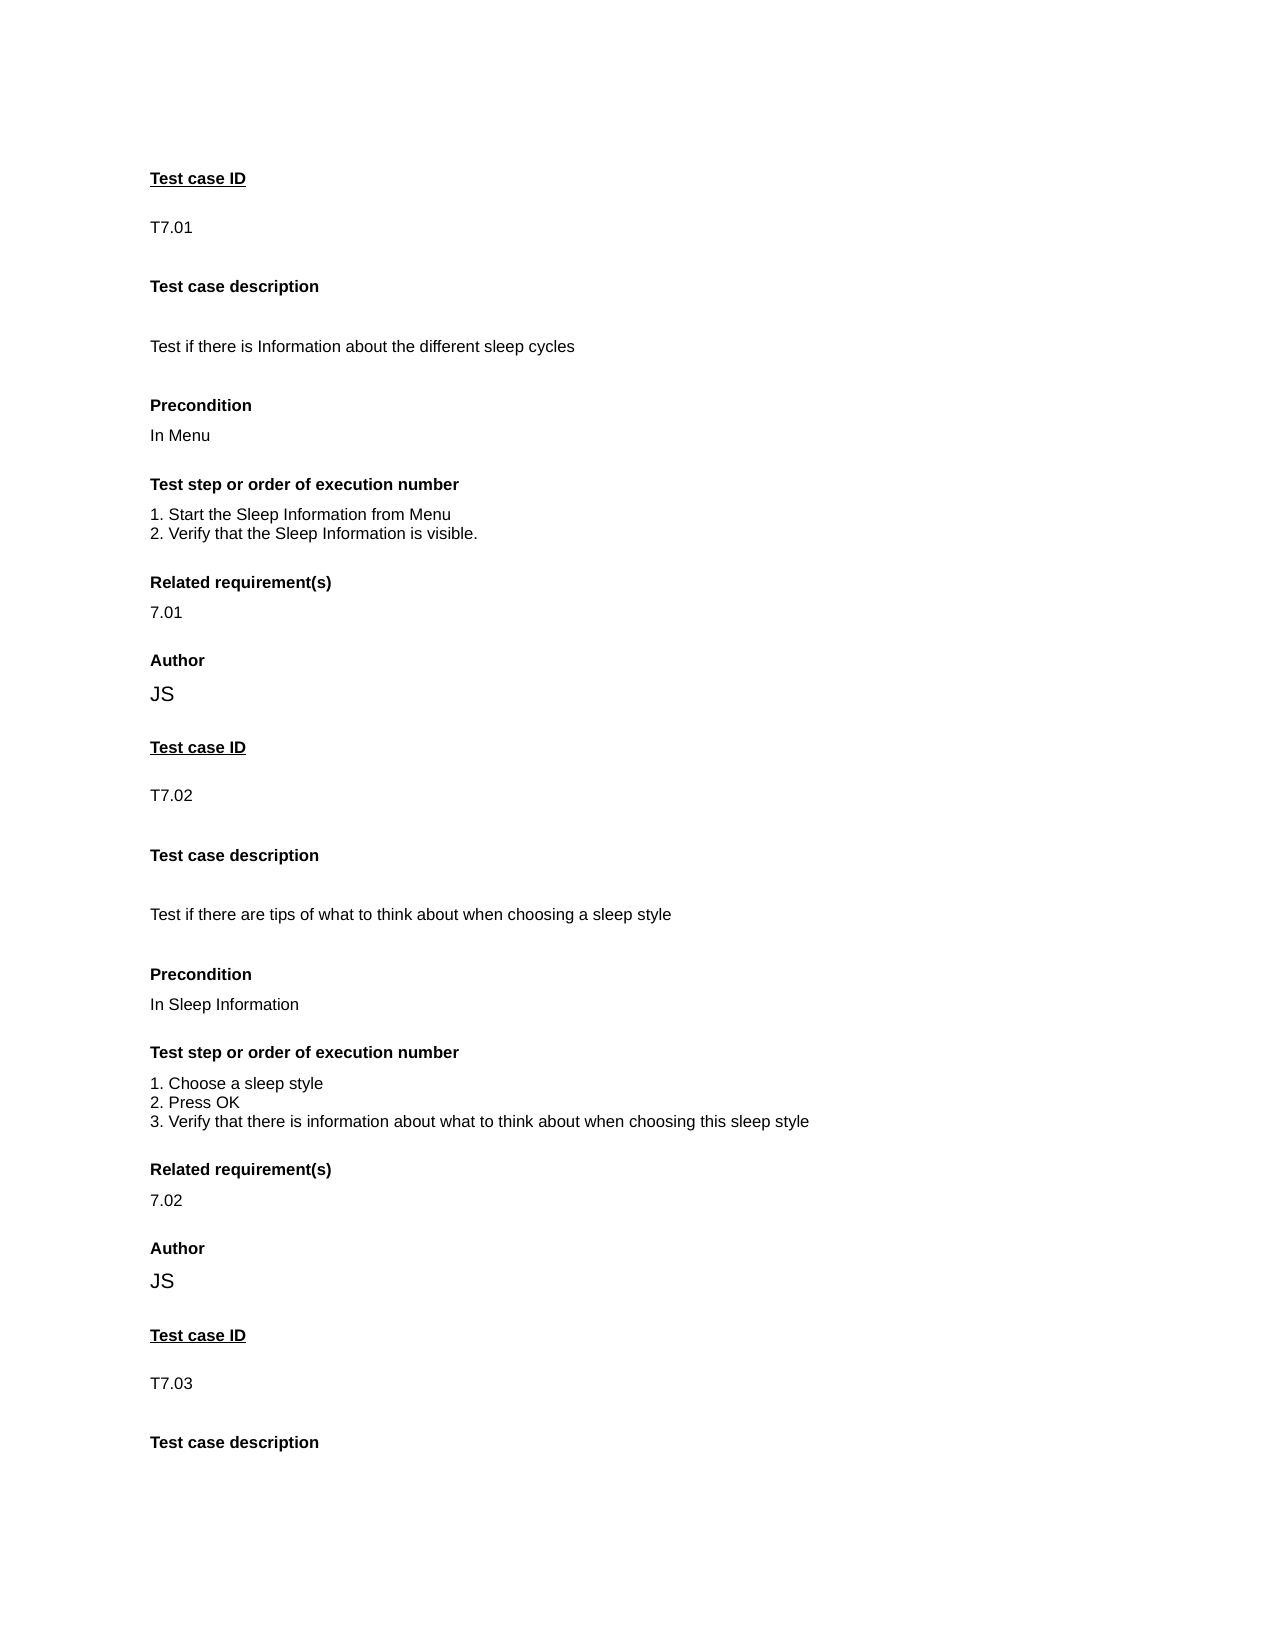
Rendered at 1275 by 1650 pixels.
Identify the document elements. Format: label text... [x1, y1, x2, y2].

subtitle Test step or order of execution number [150, 1043, 1125, 1062]
subtitle Test step or order of execution number [150, 474, 1125, 494]
text 7.01 [150, 603, 1125, 622]
subtitle Test if there is Information about the different sleep cycles [150, 336, 1125, 356]
subtitle Author [150, 651, 1125, 670]
text JS Test case ID [150, 681, 1125, 757]
text 7.02 [150, 1190, 1125, 1209]
subtitle Test case description [150, 1433, 1125, 1452]
text 1. Choose a sleep style 2. Press OK 3. Verify that there is information about what to think about when choosing this sleep style [150, 1073, 1125, 1131]
subtitle Author [150, 1239, 1125, 1258]
text JS Test case ID [150, 1269, 1125, 1344]
text In Sleep Information [150, 995, 1125, 1014]
subtitle T7.03 [150, 1374, 1125, 1393]
subtitle Precondition [150, 964, 1125, 984]
subtitle Related requirement(s) [150, 572, 1125, 592]
subtitle T7.02 [150, 786, 1125, 805]
subtitle Related requirement(s) [150, 1160, 1125, 1179]
subtitle Precondition [150, 396, 1125, 415]
text In Menu [150, 426, 1125, 445]
subtitle T7.01 [150, 217, 1125, 237]
subtitle Test case description [150, 277, 1125, 296]
text 1. Start the Sleep Information from Menu 2. Verify that the Sleep Information is visible. [150, 505, 1125, 543]
subtitle Test case description [150, 846, 1125, 865]
subtitle Test if there are tips of what to think about when choosing a sleep style [150, 905, 1125, 924]
text Test case ID [150, 169, 1125, 188]
